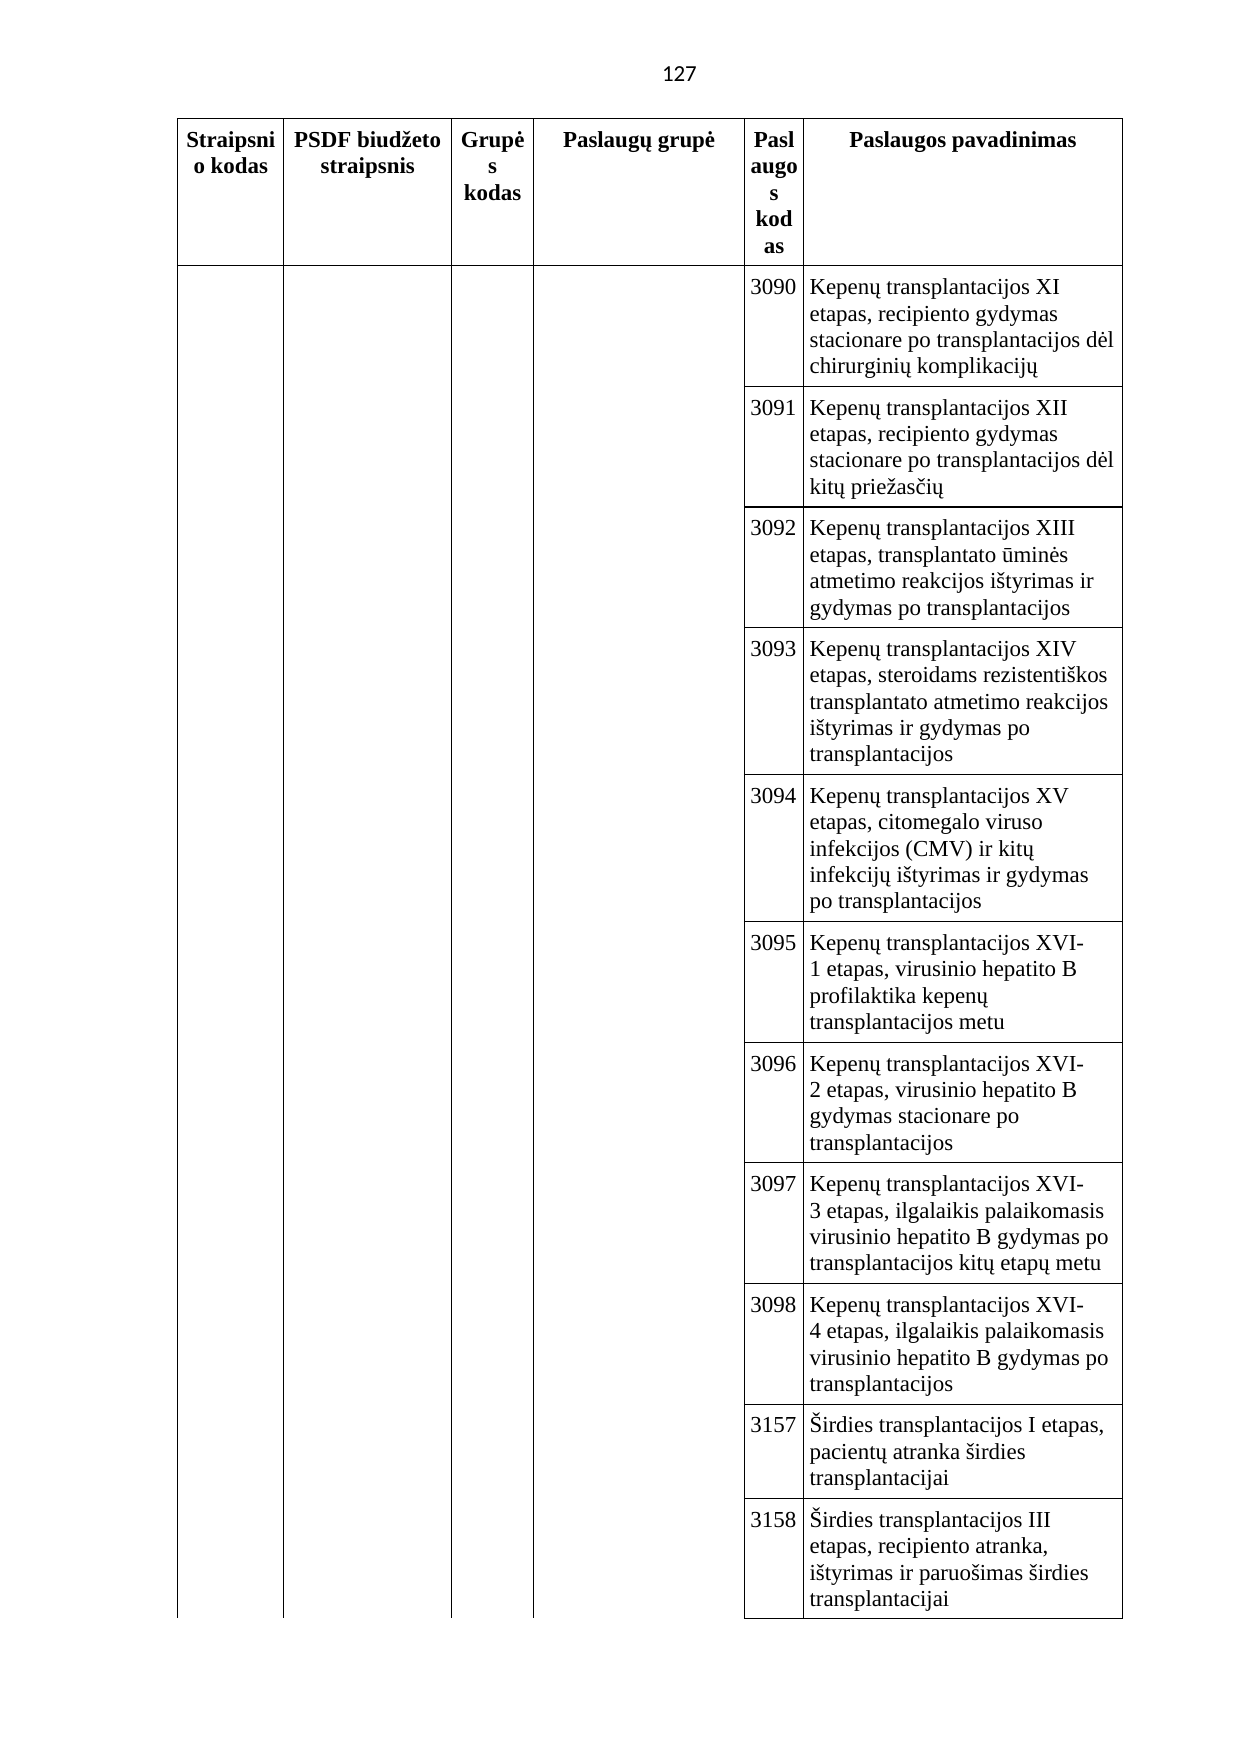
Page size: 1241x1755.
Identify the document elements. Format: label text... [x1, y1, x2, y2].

table_cell [284, 1283, 451, 1403]
table_cell [178, 506, 283, 627]
table_cell Širdies transplantacijos I etapas, pacientų atranka širdies transplantacijai [804, 1405, 1122, 1498]
table_cell [284, 921, 451, 1042]
table_cell [452, 627, 533, 774]
table_cell [284, 627, 451, 774]
table_cell [178, 1498, 283, 1618]
table_cell Kepenų transplantacijos XIII etapas, transplantato ūminės atmetimo reakcijos ištyrimas ir gydymas po transplantacijos [804, 508, 1122, 627]
table_cell [178, 627, 283, 774]
table_cell [178, 1404, 283, 1498]
table_cell 3095 [745, 922, 803, 1042]
table_cell [284, 1404, 451, 1498]
table_cell [452, 1498, 533, 1618]
table_cell [452, 921, 533, 1042]
table_cell [452, 1162, 533, 1283]
table_cell [534, 266, 744, 386]
table_cell [178, 921, 283, 1042]
table_cell [534, 921, 744, 1042]
table_cell Kepenų transplantacijos XIV etapas, steroidams rezistentiškos transplantato atmetimo reakcijos ištyrimas ir gydymas po transplantacijos [804, 628, 1122, 774]
table_cell [452, 1283, 533, 1403]
table_cell [534, 1042, 744, 1162]
table_cell [178, 266, 283, 386]
table_cell 3098 [745, 1284, 803, 1403]
table_cell 3090 [745, 266, 803, 386]
table_cell 3157 [745, 1405, 803, 1498]
table_cell [534, 627, 744, 774]
table_cell Kepenų transplantacijos XVI-2 etapas, virusinio hepatito B gydymas stacionare po transplantacijos [804, 1043, 1122, 1162]
table_header Grupės kodas [452, 119, 533, 265]
table_cell [534, 1283, 744, 1403]
table_cell 3094 [745, 775, 803, 921]
table_cell [452, 506, 533, 627]
table_header Paslaugos kodas [745, 119, 803, 265]
table_header Straipsnio kodas [178, 119, 283, 265]
table_cell 3091 [745, 387, 803, 506]
table_cell [178, 1042, 283, 1162]
table_cell [534, 1162, 744, 1283]
table_cell [178, 1162, 283, 1283]
table_cell Kepenų transplantacijos XVI-1 etapas, virusinio hepatito B profilaktika kepenų transplantacijos metu [804, 922, 1122, 1042]
table_cell [284, 1042, 451, 1162]
table_cell Kepenų transplantacijos XI etapas, recipiento gydymas stacionare po transplantacijos dėl chirurginių komplikacijų [804, 266, 1122, 386]
table_cell [452, 386, 533, 506]
table_header Paslaugų grupė [534, 119, 744, 265]
table_cell Širdies transplantacijos III etapas, recipiento atranka, ištyrimas ir paruošimas širdies transplantacijai [804, 1499, 1122, 1618]
table_cell [452, 774, 533, 921]
table_cell [284, 266, 451, 386]
table_cell [452, 266, 533, 386]
table_cell [284, 774, 451, 921]
table_cell Kepenų transplantacijos XV etapas, citomegalo viruso infekcijos (CMV) ir kitų infekcijų ištyrimas ir gydymas po transplantacijos [804, 775, 1122, 921]
table_cell [284, 506, 451, 627]
table_cell 3093 [745, 628, 803, 774]
table_cell [284, 386, 451, 506]
table_cell [178, 1283, 283, 1403]
table_cell [534, 774, 744, 921]
table_cell 3092 [745, 508, 803, 627]
table_cell [534, 506, 744, 627]
table_cell [178, 386, 283, 506]
table_cell [284, 1162, 451, 1283]
table_cell [534, 1404, 744, 1498]
table_header PSDF biudžeto straipsnis [284, 119, 451, 265]
table_cell [534, 386, 744, 506]
table_header Paslaugos pavadinimas [804, 119, 1122, 265]
table_cell [284, 1498, 451, 1618]
table_cell 3096 [745, 1043, 803, 1162]
table_cell [452, 1404, 533, 1498]
table_cell [178, 774, 283, 921]
table_cell [534, 1498, 744, 1618]
table_cell Kepenų transplantacijos XII etapas, recipiento gydymas stacionare po transplantacijos dėl kitų priežasčių [804, 387, 1122, 506]
table_cell Kepenų transplantacijos XVI-3 etapas, ilgalaikis palaikomasis virusinio hepatito B gydymas po transplantacijos kitų etapų metu [804, 1163, 1122, 1283]
table_cell 3158 [745, 1499, 803, 1618]
table_cell 3097 [745, 1163, 803, 1283]
table_cell [452, 1042, 533, 1162]
table_cell Kepenų transplantacijos XVI-4 etapas, ilgalaikis palaikomasis virusinio hepatito B gydymas po transplantacijos [804, 1284, 1122, 1403]
